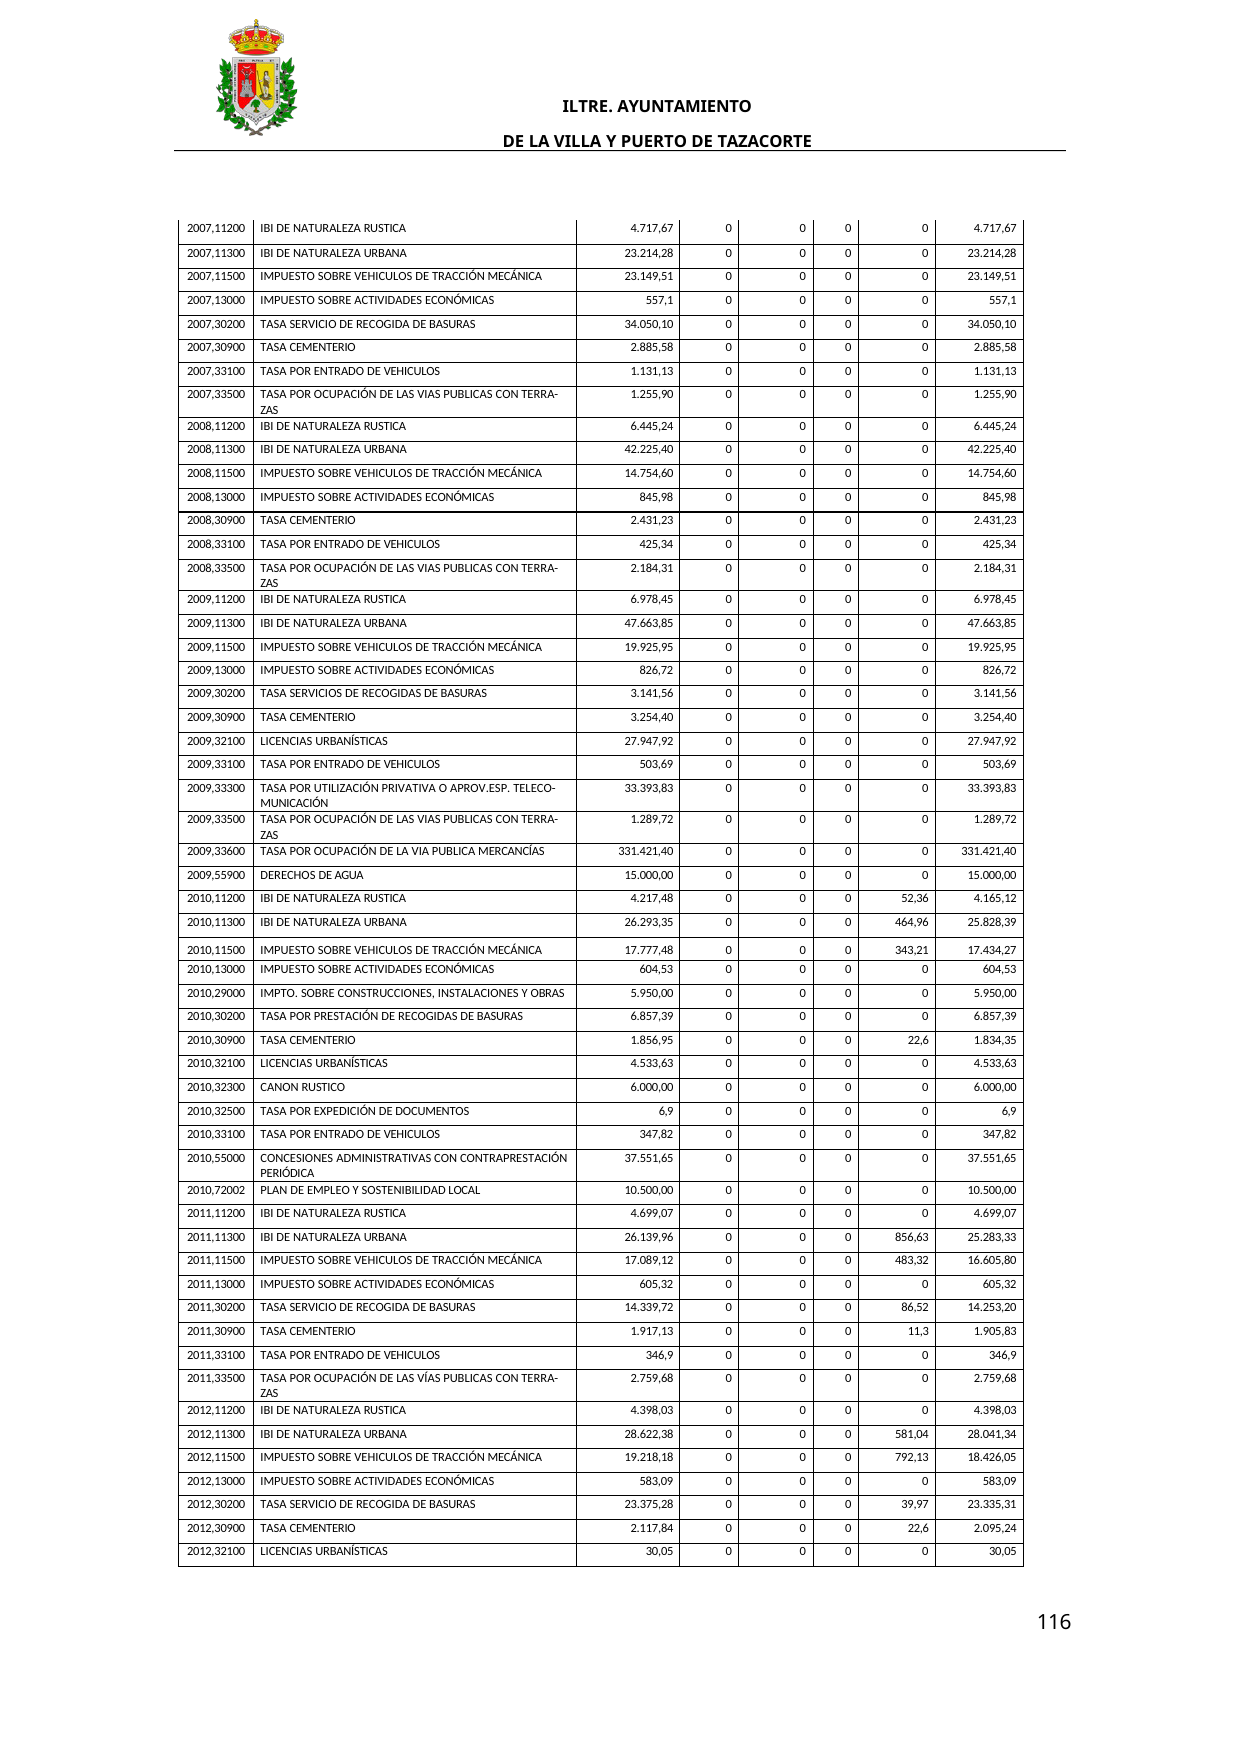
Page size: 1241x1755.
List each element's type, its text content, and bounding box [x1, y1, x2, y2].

table_cell 2009,55900 [179, 867, 253, 889]
table_cell 2.759,68 [577, 1370, 679, 1401]
table_cell 583,09 [577, 1473, 679, 1495]
table_cell 0 [739, 340, 813, 362]
table_cell IBI DE NATURALEZA URBANA [254, 442, 576, 464]
table_cell 0 [680, 1032, 738, 1055]
table_cell TASA POR ENTRADO DE VEHICULOS [254, 1347, 576, 1369]
table_cell IMPUESTO SOBRE ACTIVIDADES ECONÓMICAS [254, 1276, 576, 1299]
table_cell 2007,30200 [179, 316, 253, 338]
table_cell 4.165,12 [936, 891, 1023, 913]
table_cell 2009,33100 [179, 756, 253, 779]
table_cell 0 [680, 914, 738, 937]
table_cell IBI DE NATURALEZA URBANA [254, 245, 576, 267]
table_cell 28.041,34 [936, 1426, 1023, 1448]
table_cell 0 [680, 1473, 738, 1495]
table_cell 826,72 [577, 662, 679, 685]
table_cell TASA CEMENTERIO [254, 1323, 576, 1346]
table_cell 503,69 [577, 756, 679, 779]
table_cell 4.533,63 [936, 1056, 1023, 1078]
table_cell 23.375,28 [577, 1496, 679, 1519]
table_cell 25.828,39 [936, 914, 1023, 937]
table_cell 2008,33500 [179, 560, 253, 590]
table_cell 0 [739, 867, 813, 889]
table_header 4.717,67 [577, 220, 679, 244]
table_cell 0 [859, 867, 935, 889]
table_cell 0 [680, 1182, 738, 1204]
table_cell 0 [739, 1182, 813, 1204]
table_cell 2007,11300 [179, 245, 253, 267]
table_cell 0 [814, 867, 858, 889]
table_cell 0 [739, 733, 813, 755]
table_cell 17.777,48 [577, 938, 679, 960]
table_cell 0 [859, 1276, 935, 1299]
table_cell 347,82 [936, 1126, 1023, 1149]
table_cell 4.398,03 [577, 1402, 679, 1424]
table_cell 86,52 [859, 1300, 935, 1322]
table_cell 19.218,18 [577, 1449, 679, 1472]
table_cell 0 [680, 591, 738, 614]
table_cell 2011,33100 [179, 1347, 253, 1369]
table_cell 0 [680, 1079, 738, 1102]
table_cell 0 [739, 442, 813, 464]
table_cell 605,32 [936, 1276, 1023, 1299]
table_cell 0 [859, 961, 935, 984]
table_cell 6.445,24 [577, 418, 679, 441]
table_cell 0 [814, 340, 858, 362]
table_cell 0 [859, 536, 935, 559]
table_cell 52,36 [859, 891, 935, 913]
table_cell 2012,11500 [179, 1449, 253, 1472]
table_cell 37.551,65 [936, 1150, 1023, 1181]
table_cell 0 [739, 1009, 813, 1031]
table_cell TASA CEMENTERIO [254, 1032, 576, 1055]
table_cell 14.754,60 [936, 465, 1023, 488]
table_cell 42.225,40 [936, 442, 1023, 464]
table_cell 47.663,85 [577, 615, 679, 637]
table_cell 2012,11200 [179, 1402, 253, 1424]
table_cell 0 [859, 316, 935, 338]
table_cell 2009,33500 [179, 812, 253, 842]
table_cell 0 [680, 1520, 738, 1542]
table_cell 0 [814, 733, 858, 755]
table_cell 0 [680, 938, 738, 960]
table_cell 0 [739, 591, 813, 614]
table_cell 0 [859, 560, 935, 590]
table_cell 2012,32100 [179, 1544, 253, 1566]
table_cell 604,53 [577, 961, 679, 984]
table_cell 15.000,00 [577, 867, 679, 889]
table_cell 0 [859, 1544, 935, 1566]
table_cell 0 [814, 418, 858, 441]
table_cell 1.289,72 [936, 812, 1023, 842]
table_cell 0 [739, 844, 813, 866]
table_cell 22,6 [859, 1520, 935, 1542]
table_cell LICENCIAS URBANÍSTICAS [254, 733, 576, 755]
table_cell 3.141,56 [936, 686, 1023, 708]
table_cell 347,82 [577, 1126, 679, 1149]
table_cell 2.184,31 [577, 560, 679, 590]
table_cell IBI DE NATURALEZA RUSTICA [254, 418, 576, 441]
table_cell TASA CEMENTERIO [254, 1520, 576, 1542]
table_cell 0 [814, 1473, 858, 1495]
table_cell 2.431,23 [577, 513, 679, 535]
table_cell IMPUESTO SOBRE ACTIVIDADES ECONÓMICAS [254, 961, 576, 984]
table_cell 30,05 [577, 1544, 679, 1566]
table_cell 0 [814, 1229, 858, 1252]
table_cell TASA SERVICIOS DE RECOGIDAS DE BASURAS [254, 686, 576, 708]
table_cell 0 [680, 961, 738, 984]
table_cell 2010,13000 [179, 961, 253, 984]
table_cell 0 [739, 387, 813, 417]
table_cell 4.533,63 [577, 1056, 679, 1078]
table_cell 10.500,00 [936, 1182, 1023, 1204]
table_cell 0 [859, 245, 935, 267]
table_cell 0 [859, 489, 935, 511]
table_cell 0 [739, 1544, 813, 1566]
table_cell 0 [739, 536, 813, 559]
table_cell IBI DE NATURALEZA URBANA [254, 1229, 576, 1252]
table_cell 0 [680, 1544, 738, 1566]
table_cell 2008,13000 [179, 489, 253, 511]
table_cell 0 [680, 780, 738, 811]
table_cell 2008,30900 [179, 513, 253, 535]
table_cell 0 [814, 844, 858, 866]
table_cell 0 [814, 1370, 858, 1401]
table_cell 0 [680, 1150, 738, 1181]
table_cell 4.217,48 [577, 891, 679, 913]
table_cell TASA POR EXPEDICIÓN DE DOCUMENTOS [254, 1103, 576, 1125]
table_cell 792,13 [859, 1449, 935, 1472]
table_cell 2.759,68 [936, 1370, 1023, 1401]
table_cell 425,34 [936, 536, 1023, 559]
table_cell DERECHOS DE AGUA [254, 867, 576, 889]
table_cell 0 [739, 1150, 813, 1181]
table_cell 4.398,03 [936, 1402, 1023, 1424]
table_cell 6.857,39 [936, 1009, 1023, 1031]
table_cell 0 [739, 1300, 813, 1322]
table_cell 2.117,84 [577, 1520, 679, 1542]
table_cell 0 [814, 1449, 858, 1472]
table_cell TASA SERVICIO DE RECOGIDA DE BASURAS [254, 316, 576, 338]
table_cell 0 [739, 1079, 813, 1102]
table_cell 0 [680, 387, 738, 417]
table_cell 0 [739, 316, 813, 338]
table_cell 0 [859, 387, 935, 417]
table_cell 0 [680, 1323, 738, 1346]
table_cell 0 [814, 1402, 858, 1424]
table_cell 3.254,40 [577, 709, 679, 732]
table_cell 0 [739, 1323, 813, 1346]
table_cell 2010,11200 [179, 891, 253, 913]
table_cell IBI DE NATURALEZA RUSTICA [254, 891, 576, 913]
table_cell 2009,11500 [179, 639, 253, 661]
table_cell 0 [739, 245, 813, 267]
table_cell 0 [739, 891, 813, 913]
table_cell 845,98 [577, 489, 679, 511]
table_cell 2009,33300 [179, 780, 253, 811]
table_cell TASA POR OCUPACIÓN DE LAS VIAS PUBLICAS CON TERRA- ZAS [254, 387, 576, 417]
table_cell TASA CEMENTERIO [254, 513, 576, 535]
table_cell 0 [859, 269, 935, 291]
table_cell 2008,11500 [179, 465, 253, 488]
table_cell 0 [814, 615, 858, 637]
table_cell 0 [814, 639, 858, 661]
table_cell 0 [814, 536, 858, 559]
table_cell 2.431,23 [936, 513, 1023, 535]
table_cell 0 [814, 686, 858, 708]
table_cell 0 [814, 363, 858, 386]
table_cell 6.000,00 [577, 1079, 679, 1102]
table_cell 0 [739, 1205, 813, 1228]
table_cell 27.947,92 [936, 733, 1023, 755]
table_cell 2.885,58 [936, 340, 1023, 362]
table_cell 33.393,83 [936, 780, 1023, 811]
table_cell 0 [859, 812, 935, 842]
table_cell 0 [814, 1347, 858, 1369]
table_cell IMPUESTO SOBRE ACTIVIDADES ECONÓMICAS [254, 662, 576, 685]
table_cell 1.917,13 [577, 1323, 679, 1346]
table_cell 2011,11500 [179, 1253, 253, 1275]
table_cell 39,97 [859, 1496, 935, 1519]
table_cell 0 [859, 1473, 935, 1495]
table_cell TASA POR OCUPACIÓN DE LAS VIAS PUBLICAS CON TERRA- ZAS [254, 812, 576, 842]
table_cell 0 [739, 363, 813, 386]
table_cell 856,63 [859, 1229, 935, 1252]
table_cell 0 [739, 756, 813, 779]
table_cell LICENCIAS URBANÍSTICAS [254, 1544, 576, 1566]
table_cell 0 [739, 513, 813, 535]
table_cell 0 [814, 1276, 858, 1299]
table_cell 0 [814, 812, 858, 842]
table_cell 0 [680, 1300, 738, 1322]
table_cell 0 [859, 1347, 935, 1369]
table_cell IMPUESTO SOBRE VEHICULOS DE TRACCIÓN MECÁNICA [254, 1449, 576, 1472]
table_cell 2007,11500 [179, 269, 253, 291]
table_cell 0 [739, 1496, 813, 1519]
table_cell 0 [814, 269, 858, 291]
table_cell IMPUESTO SOBRE ACTIVIDADES ECONÓMICAS [254, 489, 576, 511]
table_cell 0 [814, 316, 858, 338]
table_cell IMPTO. SOBRE CONSTRUCCIONES, INSTALACIONES Y OBRAS [254, 985, 576, 1008]
table_cell 28.622,38 [577, 1426, 679, 1448]
table_cell 33.393,83 [577, 780, 679, 811]
table_cell IMPUESTO SOBRE VEHICULOS DE TRACCIÓN MECÁNICA [254, 1253, 576, 1275]
table_cell 2011,13000 [179, 1276, 253, 1299]
table_cell IMPUESTO SOBRE ACTIVIDADES ECONÓMICAS [254, 1473, 576, 1495]
table_cell 16.605,80 [936, 1253, 1023, 1275]
table_cell 0 [814, 465, 858, 488]
table_cell 6.857,39 [577, 1009, 679, 1031]
table_cell IMPUESTO SOBRE VEHICULOS DE TRACCIÓN MECÁNICA [254, 639, 576, 661]
table_cell 1.255,90 [936, 387, 1023, 417]
table_cell 25.283,33 [936, 1229, 1023, 1252]
table_cell 0 [739, 1253, 813, 1275]
table_cell 0 [680, 1126, 738, 1149]
table_cell 2011,11200 [179, 1205, 253, 1228]
table_cell 2012,30900 [179, 1520, 253, 1542]
table_cell 2011,11300 [179, 1229, 253, 1252]
table_cell 2009,33600 [179, 844, 253, 866]
table_cell 2010,30200 [179, 1009, 253, 1031]
table_cell 0 [859, 1370, 935, 1401]
table_cell IBI DE NATURALEZA URBANA [254, 1426, 576, 1448]
table_cell 0 [859, 292, 935, 315]
table_cell 2012,30200 [179, 1496, 253, 1519]
table_cell 0 [814, 938, 858, 960]
table_cell 0 [814, 1426, 858, 1448]
table_cell 6,9 [577, 1103, 679, 1125]
table_header 0 [739, 220, 813, 244]
table_cell IBI DE NATURALEZA RUSTICA [254, 1402, 576, 1424]
table_cell 2010,30900 [179, 1032, 253, 1055]
table_cell 0 [680, 1229, 738, 1252]
table_cell 0 [814, 560, 858, 590]
table_cell 0 [680, 686, 738, 708]
table_cell 0 [739, 1520, 813, 1542]
table_cell 2010,32500 [179, 1103, 253, 1125]
table_cell 0 [814, 914, 858, 937]
table_cell 0 [680, 465, 738, 488]
table_cell 0 [739, 465, 813, 488]
table_cell 22,6 [859, 1032, 935, 1055]
table_cell 0 [859, 418, 935, 441]
table_cell 0 [739, 1126, 813, 1149]
table_cell 2007,13000 [179, 292, 253, 315]
table_cell 3.254,40 [936, 709, 1023, 732]
table_header 0 [814, 220, 858, 244]
table_cell 0 [739, 1402, 813, 1424]
table_cell 0 [814, 1079, 858, 1102]
table_cell TASA POR PRESTACIÓN DE RECOGIDAS DE BASURAS [254, 1009, 576, 1031]
table_cell 0 [814, 1300, 858, 1322]
table_cell 2009,30200 [179, 686, 253, 708]
table_cell CANON RUSTICO [254, 1079, 576, 1102]
table_cell 346,9 [936, 1347, 1023, 1369]
table_cell 0 [739, 961, 813, 984]
table_cell 10.500,00 [577, 1182, 679, 1204]
table_cell 47.663,85 [936, 615, 1023, 637]
table_cell IBI DE NATURALEZA URBANA [254, 914, 576, 937]
table_cell TASA POR OCUPACIÓN DE LAS VIAS PUBLICAS CON TERRA- ZAS [254, 560, 576, 590]
table_cell 2012,13000 [179, 1473, 253, 1495]
table_cell 2007,30900 [179, 340, 253, 362]
table_cell 0 [814, 292, 858, 315]
table_cell 0 [680, 340, 738, 362]
table_cell 0 [859, 591, 935, 614]
table_cell 0 [859, 340, 935, 362]
table_cell 0 [859, 1205, 935, 1228]
table_cell 0 [859, 733, 935, 755]
table_cell 0 [680, 1347, 738, 1369]
table_cell 26.293,35 [577, 914, 679, 937]
table_cell 0 [680, 662, 738, 685]
table_cell 581,04 [859, 1426, 935, 1448]
table_cell 2010,32300 [179, 1079, 253, 1102]
table_cell 2010,72002 [179, 1182, 253, 1204]
table_cell 0 [680, 560, 738, 590]
table_cell 0 [680, 1449, 738, 1472]
table_cell 0 [680, 733, 738, 755]
table_cell 23.149,51 [936, 269, 1023, 291]
table_cell 331.421,40 [936, 844, 1023, 866]
table_cell 0 [859, 756, 935, 779]
table_cell 0 [680, 844, 738, 866]
table_cell 0 [739, 269, 813, 291]
table_cell 0 [680, 639, 738, 661]
table_cell 0 [814, 662, 858, 685]
table_cell 17.089,12 [577, 1253, 679, 1275]
table_cell 0 [814, 245, 858, 267]
table_cell TASA POR ENTRADO DE VEHICULOS [254, 1126, 576, 1149]
table_cell CONCESIONES ADMINISTRATIVAS CON CONTRAPRESTACIÓN PERIÓDICA [254, 1150, 576, 1181]
table_cell 0 [859, 985, 935, 1008]
table_cell 0 [814, 961, 858, 984]
table_cell TASA CEMENTERIO [254, 340, 576, 362]
table_cell 0 [814, 1103, 858, 1125]
table_cell 30,05 [936, 1544, 1023, 1566]
table_cell 0 [680, 891, 738, 913]
table_cell 1.856,95 [577, 1032, 679, 1055]
table_cell 0 [739, 1370, 813, 1401]
table_cell 23.214,28 [577, 245, 679, 267]
table_cell 0 [859, 709, 935, 732]
table_cell 2010,11500 [179, 938, 253, 960]
table_cell 0 [680, 1103, 738, 1125]
table_cell 0 [814, 1323, 858, 1346]
table_cell 0 [680, 615, 738, 637]
table_cell 14.754,60 [577, 465, 679, 488]
table_cell 604,53 [936, 961, 1023, 984]
table_cell 0 [814, 756, 858, 779]
table_cell 11,3 [859, 1323, 935, 1346]
table_cell 2.184,31 [936, 560, 1023, 590]
table_cell 0 [859, 1150, 935, 1181]
table_cell 1.289,72 [577, 812, 679, 842]
table_cell 6,9 [936, 1103, 1023, 1125]
table_cell 0 [814, 1253, 858, 1275]
table_cell 0 [739, 639, 813, 661]
table_cell 557,1 [577, 292, 679, 315]
table_cell 343,21 [859, 938, 935, 960]
table_cell 0 [680, 756, 738, 779]
table_cell 6.000,00 [936, 1079, 1023, 1102]
table_cell 0 [739, 812, 813, 842]
table_cell 0 [859, 1056, 935, 1078]
table_cell 0 [859, 639, 935, 661]
table_cell 483,32 [859, 1253, 935, 1275]
table_cell 2009,13000 [179, 662, 253, 685]
table_header 2007,11200 [179, 220, 253, 244]
table_cell 4.699,07 [577, 1205, 679, 1228]
table_cell 0 [814, 1032, 858, 1055]
table_cell 2008,11300 [179, 442, 253, 464]
table_cell 0 [739, 1229, 813, 1252]
table_cell 0 [739, 780, 813, 811]
table_cell 2.885,58 [577, 340, 679, 362]
table_cell 0 [739, 709, 813, 732]
table_cell 331.421,40 [577, 844, 679, 866]
table_cell 0 [814, 489, 858, 511]
table_cell 0 [814, 780, 858, 811]
table_cell 0 [739, 686, 813, 708]
table_cell 23.149,51 [577, 269, 679, 291]
table_header IBI DE NATURALEZA RUSTICA [254, 220, 576, 244]
table_cell PLAN DE EMPLEO Y SOSTENIBILIDAD LOCAL [254, 1182, 576, 1204]
table_cell 18.426,05 [936, 1449, 1023, 1472]
table_cell IBI DE NATURALEZA RUSTICA [254, 1205, 576, 1228]
table_cell 0 [859, 615, 935, 637]
table_cell 0 [859, 363, 935, 386]
table_cell 0 [680, 985, 738, 1008]
table_cell 6.978,45 [936, 591, 1023, 614]
table_cell 0 [739, 1426, 813, 1448]
table_cell 2010,33100 [179, 1126, 253, 1149]
table_cell 2009,11300 [179, 615, 253, 637]
table_cell TASA POR ENTRADO DE VEHICULOS [254, 536, 576, 559]
table_cell 6.978,45 [577, 591, 679, 614]
table_cell 2011,30200 [179, 1300, 253, 1322]
table_cell 0 [859, 465, 935, 488]
table_cell TASA POR OCUPACIÓN DE LAS VÍAS PUBLICAS CON TERRA- ZAS [254, 1370, 576, 1401]
table_cell 0 [739, 938, 813, 960]
table_cell IMPUESTO SOBRE ACTIVIDADES ECONÓMICAS [254, 292, 576, 315]
table_cell 2009,32100 [179, 733, 253, 755]
table_cell 0 [680, 269, 738, 291]
table_cell 0 [859, 1009, 935, 1031]
table_cell 0 [859, 844, 935, 866]
table_cell 845,98 [936, 489, 1023, 511]
table_cell 0 [739, 1276, 813, 1299]
table_cell 0 [814, 1150, 858, 1181]
table_cell 1.834,35 [936, 1032, 1023, 1055]
table_cell 0 [814, 591, 858, 614]
table_cell 34.050,10 [577, 316, 679, 338]
table_cell 0 [680, 489, 738, 511]
table_cell 2009,30900 [179, 709, 253, 732]
table_cell 0 [680, 1402, 738, 1424]
table_cell 0 [680, 867, 738, 889]
table_cell TASA POR OCUPACIÓN DE LA VIA PUBLICA MERCANCÍAS [254, 844, 576, 866]
table_cell 0 [814, 1496, 858, 1519]
table_cell TASA CEMENTERIO [254, 709, 576, 732]
table_cell 2.095,24 [936, 1520, 1023, 1542]
table_cell 0 [739, 560, 813, 590]
table_cell 15.000,00 [936, 867, 1023, 889]
table_cell 0 [814, 1056, 858, 1078]
table_cell 23.214,28 [936, 245, 1023, 267]
table_cell 0 [680, 1496, 738, 1519]
table_cell 557,1 [936, 292, 1023, 315]
table_cell 42.225,40 [577, 442, 679, 464]
table_cell 19.925,95 [936, 639, 1023, 661]
table_cell 1.131,13 [936, 363, 1023, 386]
table_cell 0 [739, 489, 813, 511]
table_cell 0 [680, 513, 738, 535]
table_cell 6.445,24 [936, 418, 1023, 441]
table_header 4.717,67 [936, 220, 1023, 244]
table_cell 425,34 [577, 536, 679, 559]
table_cell 0 [859, 780, 935, 811]
table_cell 37.551,65 [577, 1150, 679, 1181]
table_cell 2007,33100 [179, 363, 253, 386]
table_cell 17.434,27 [936, 938, 1023, 960]
table_cell 0 [739, 1103, 813, 1125]
table_cell 0 [680, 316, 738, 338]
table_cell 0 [739, 662, 813, 685]
table_cell 0 [680, 1056, 738, 1078]
table_cell 0 [680, 1009, 738, 1031]
table_cell 2010,55000 [179, 1150, 253, 1181]
table_cell 0 [739, 914, 813, 937]
table_cell 0 [680, 1253, 738, 1275]
table_cell 0 [739, 1473, 813, 1495]
table_cell 1.131,13 [577, 363, 679, 386]
table_cell 0 [859, 442, 935, 464]
table_cell 0 [814, 1182, 858, 1204]
table_cell 0 [680, 292, 738, 315]
table_cell 2009,11200 [179, 591, 253, 614]
table_cell 0 [680, 1205, 738, 1228]
table_cell 0 [814, 1520, 858, 1542]
table_cell IBI DE NATURALEZA URBANA [254, 615, 576, 637]
table_cell 5.950,00 [577, 985, 679, 1008]
table_cell 583,09 [936, 1473, 1023, 1495]
table_cell 0 [859, 513, 935, 535]
table_cell 0 [680, 1276, 738, 1299]
table_cell 0 [814, 709, 858, 732]
table_cell 0 [814, 1009, 858, 1031]
table_cell TASA POR ENTRADO DE VEHICULOS [254, 363, 576, 386]
table_cell 464,96 [859, 914, 935, 937]
table_cell 2012,11300 [179, 1426, 253, 1448]
table_cell 26.139,96 [577, 1229, 679, 1252]
table_cell 0 [680, 245, 738, 267]
table_header 0 [680, 220, 738, 244]
table_cell 0 [814, 891, 858, 913]
table_cell 3.141,56 [577, 686, 679, 708]
table_cell IMPUESTO SOBRE VEHICULOS DE TRACCIÓN MECÁNICA [254, 269, 576, 291]
table_cell TASA POR ENTRADO DE VEHICULOS [254, 756, 576, 779]
table_cell 1.255,90 [577, 387, 679, 417]
table_cell 346,9 [577, 1347, 679, 1369]
table_cell 0 [680, 709, 738, 732]
table_cell 605,32 [577, 1276, 679, 1299]
table_cell 0 [814, 1544, 858, 1566]
table_cell 826,72 [936, 662, 1023, 685]
table_cell 0 [859, 662, 935, 685]
table_cell IMPUESTO SOBRE VEHICULOS DE TRACCIÓN MECÁNICA [254, 465, 576, 488]
table_cell 0 [739, 615, 813, 637]
table_cell 14.339,72 [577, 1300, 679, 1322]
table_cell TASA SERVICIO DE RECOGIDA DE BASURAS [254, 1496, 576, 1519]
table_cell TASA POR UTILIZACIÓN PRIVATIVA O APROV.ESP. TELECO- MUNICACIÓN [254, 780, 576, 811]
table_cell 0 [680, 812, 738, 842]
table_cell 2010,11300 [179, 914, 253, 937]
table_cell 34.050,10 [936, 316, 1023, 338]
table_cell 0 [739, 985, 813, 1008]
table_cell 0 [814, 442, 858, 464]
table_cell 0 [680, 1370, 738, 1401]
table_cell 5.950,00 [936, 985, 1023, 1008]
table_cell 2007,33500 [179, 387, 253, 417]
table_cell 0 [680, 363, 738, 386]
table_cell 0 [859, 1103, 935, 1125]
table_cell IMPUESTO SOBRE VEHICULOS DE TRACCIÓN MECÁNICA [254, 938, 576, 960]
table_cell 0 [859, 1079, 935, 1102]
table_cell 2008,11200 [179, 418, 253, 441]
table_cell 0 [739, 292, 813, 315]
table_cell 2011,30900 [179, 1323, 253, 1346]
table_cell 0 [739, 1449, 813, 1472]
table_cell 0 [680, 442, 738, 464]
table_cell 27.947,92 [577, 733, 679, 755]
table_cell 23.335,31 [936, 1496, 1023, 1519]
table_cell 4.699,07 [936, 1205, 1023, 1228]
table_header 0 [859, 220, 935, 244]
table_cell 2010,29000 [179, 985, 253, 1008]
table_cell TASA SERVICIO DE RECOGIDA DE BASURAS [254, 1300, 576, 1322]
table_cell 19.925,95 [577, 639, 679, 661]
table_cell 0 [680, 418, 738, 441]
table_cell 1.905,83 [936, 1323, 1023, 1346]
table_cell 0 [739, 1056, 813, 1078]
table_cell 0 [680, 1426, 738, 1448]
table_cell 0 [859, 1182, 935, 1204]
table_cell 2011,33500 [179, 1370, 253, 1401]
table_cell 0 [859, 1126, 935, 1149]
table_cell 2010,32100 [179, 1056, 253, 1078]
table_cell 0 [680, 536, 738, 559]
table_cell 0 [814, 985, 858, 1008]
table_cell LICENCIAS URBANÍSTICAS [254, 1056, 576, 1078]
table_cell 0 [814, 1126, 858, 1149]
table_cell 0 [859, 686, 935, 708]
table_cell 0 [814, 1205, 858, 1228]
table_cell IBI DE NATURALEZA RUSTICA [254, 591, 576, 614]
table_cell 0 [739, 1347, 813, 1369]
table_cell 0 [814, 387, 858, 417]
table_cell 503,69 [936, 756, 1023, 779]
table_cell 0 [814, 513, 858, 535]
table_cell 2008,33100 [179, 536, 253, 559]
table_cell 0 [739, 418, 813, 441]
table_cell 0 [859, 1402, 935, 1424]
table_cell 0 [739, 1032, 813, 1055]
table_cell 14.253,20 [936, 1300, 1023, 1322]
